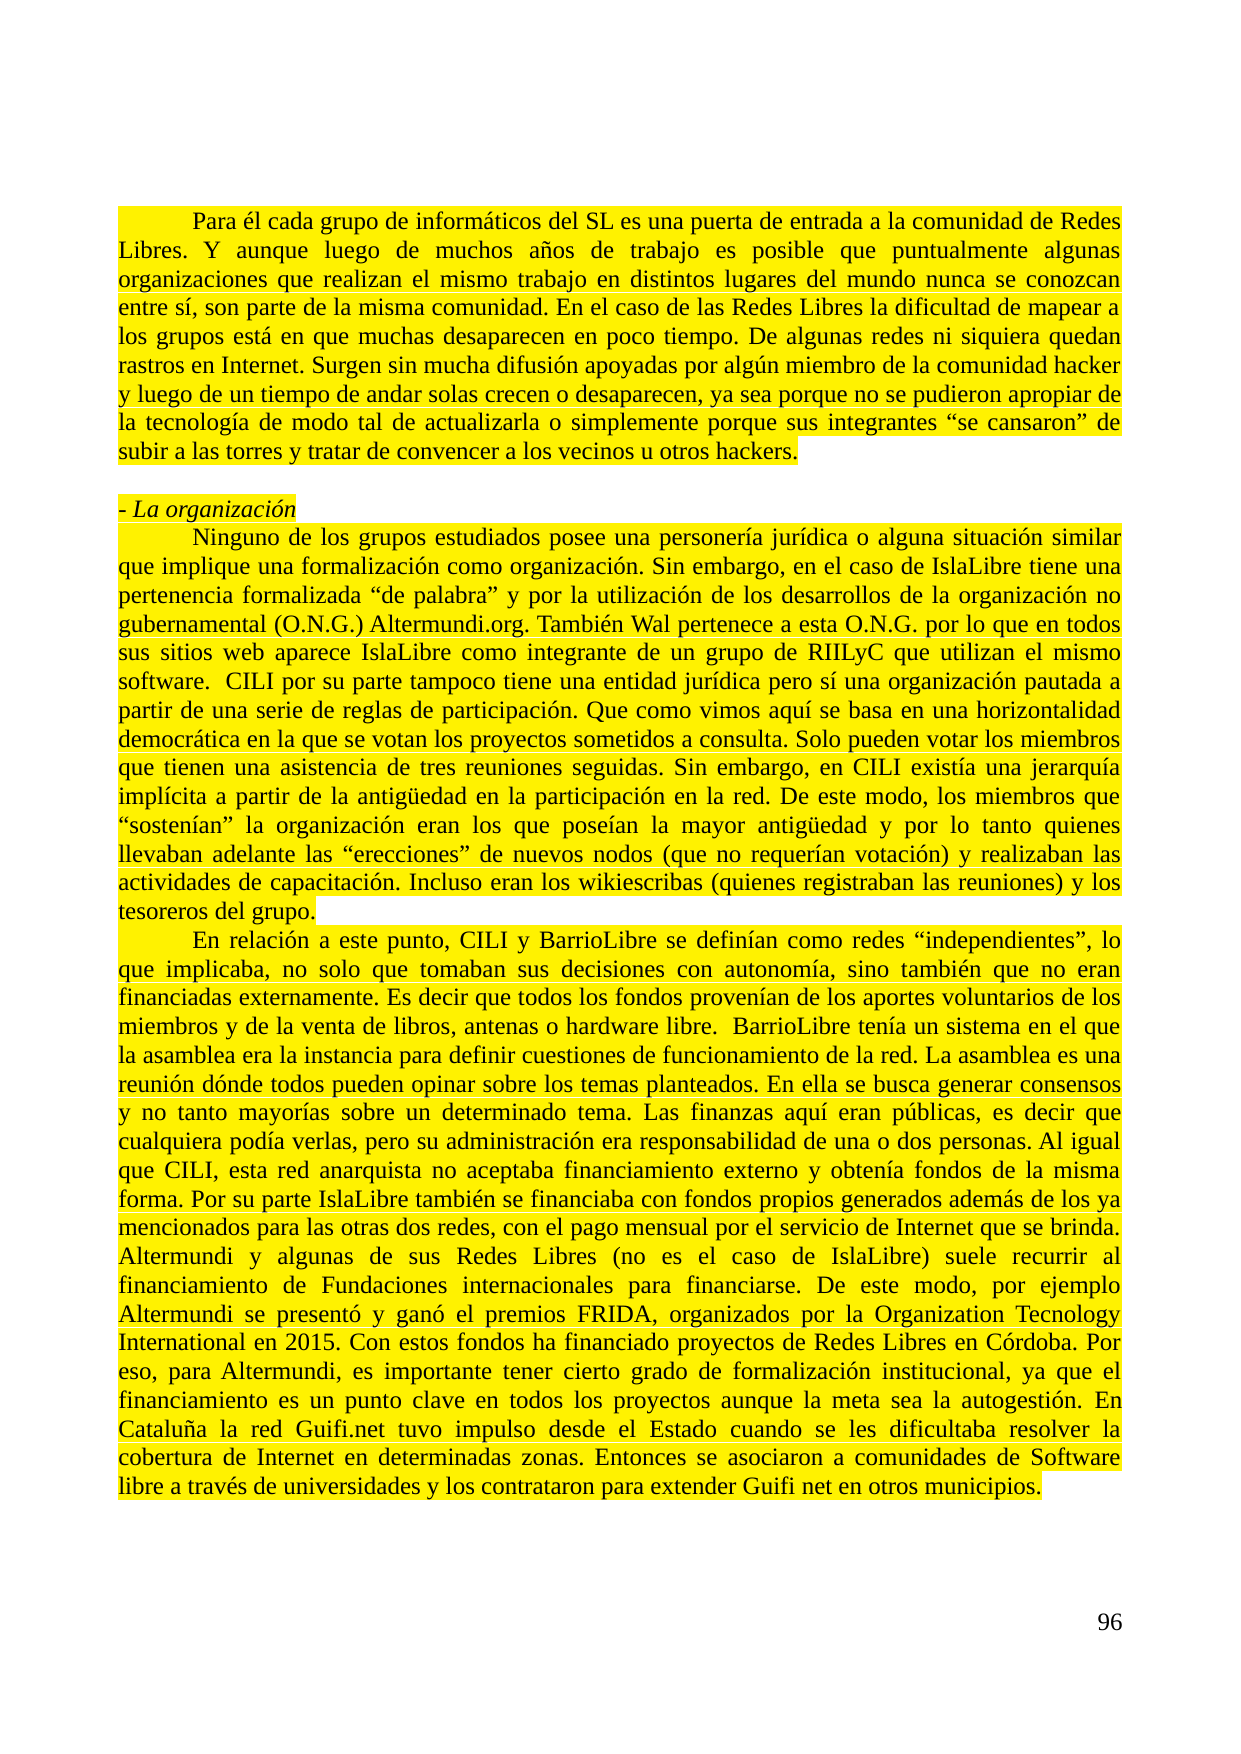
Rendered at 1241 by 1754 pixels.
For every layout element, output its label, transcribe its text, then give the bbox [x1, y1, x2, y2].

subtitle - La organización [118, 494, 1122, 522]
text Para él cada grupo de informáticos del SL es una puerta de entrada a la comunidad de Redes Libres. Y aunque luego de muchos años de trabajo es posible que puntualmente algunas organizaciones que realizan el mismo trabajo en distintos lugares del mundo nunca se conozcan entre sí, son parte de la misma comunidad. En el caso de las Redes Libres la dificultad de mapear a los grupos está en que muchas desaparecen en poco tiempo. De algunas redes ni siquiera quedan rastros en Internet. Surgen sin mucha difusión apoyadas por algún miembro de la comunidad hacker y luego de un tiempo de andar solas crecen o desaparecen, ya sea porque no se pudieron apropiar de la tecnología de modo tal de actualizarla o simplemente porque sus integrantes “se cansaron” de subir a las torres y tratar de convencer a los vecinos u otros hackers. [118, 206, 1122, 465]
text En relación a este punto, CILI y BarrioLibre se definían como redes “independientes”, lo que implicaba, no solo que tomaban sus decisiones con autonomía, sino también que no eran financiadas externamente. Es decir que todos los fondos provenían de los aportes voluntarios de los miembros y de la venta de libros, antenas o hardware libre. BarrioLibre tenía un sistema en el que la asamblea era la instancia para definir cuestiones de funcionamiento de la red. La asamblea es una reunión dónde todos pueden opinar sobre los temas planteados. En ella se busca generar consensos y no tanto mayorías sobre un determinado tema. Las finanzas aquí eran públicas, es decir que cualquiera podía verlas, pero su administración era responsabilidad de una o dos personas. Al igual que CILI, esta red anarquista no aceptaba financiamiento externo y obtenía fondos de la misma forma. Por su parte IslaLibre también se financiaba con fondos propios generados además de los ya mencionados para las otras dos redes, con el pago mensual por el servicio de Internet que se brinda. Altermundi y algunas de sus Redes Libres (no es el caso de IslaLibre) suele recurrir al financiamiento de Fundaciones internacionales para financiarse. De este modo, por ejemplo Altermundi se presentó y ganó el premios FRIDA, organizados por la Organization Tecnology International en 2015. Con estos fondos ha financiado proyectos de Redes Libres en Córdoba. Por eso, para Altermundi, es importante tener cierto grado de formalización institucional, ya que el financiamiento es un punto clave en todos los proyectos aunque la meta sea la autogestión. En Cataluña la red Guifi.net tuvo impulso desde el Estado cuando se les dificultaba resolver la cobertura de Internet en determinadas zonas. Entonces se asociaron a comunidades de Software libre a través de universidades y los contrataron para extender Guifi net en otros municipios. [118, 925, 1122, 1500]
text Ninguno de los grupos estudiados posee una personería jurídica o alguna situación similar que implique una formalización como organización. Sin embargo, en el caso de IslaLibre tiene una pertenencia formalizada “de palabra” y por la utilización de los desarrollos de la organización no gubernamental (O.N.G.) Altermundi.org. También Wal pertenece a esta O.N.G. por lo que en todos sus sitios web aparece IslaLibre como integrante de un grupo de RIILyC que utilizan el mismo software. CILI por su parte tampoco tiene una entidad jurídica pero sí una organización pautada a partir de una serie de reglas de participación. Que como vimos aquí se basa en una horizontalidad democrática en la que se votan los proyectos sometidos a consulta. Solo pueden votar los miembros que tienen una asistencia de tres reuniones seguidas. Sin embargo, en CILI existía una jerarquía implícita a partir de la antigüedad en la participación en la red. De este modo, los miembros que “sostenían” la organización eran los que poseían la mayor antigüedad y por lo tanto quienes llevaban adelante las “erecciones” de nuevos nodos (que no requerían votación) y realizaban las actividades de capacitación. Incluso eran los wikiescribas (quienes registraban las reuniones) y los tesoreros del grupo. [118, 522, 1122, 925]
